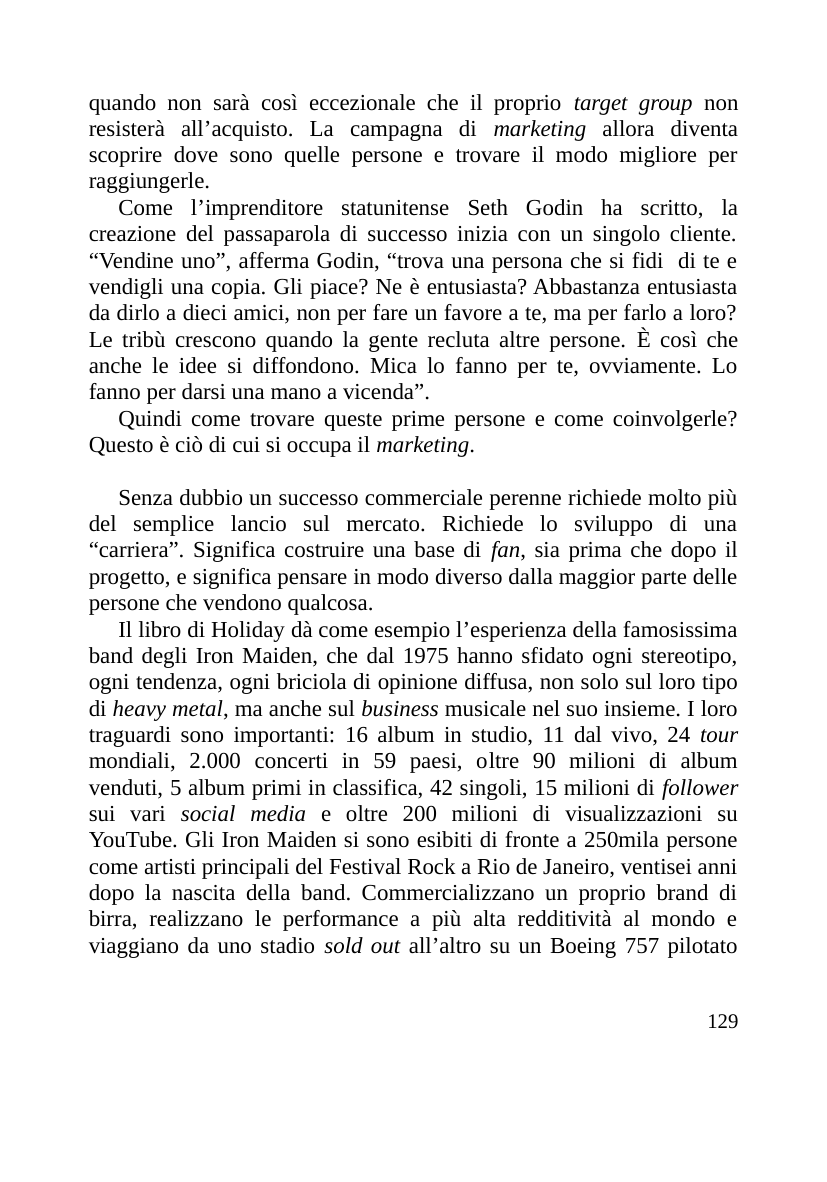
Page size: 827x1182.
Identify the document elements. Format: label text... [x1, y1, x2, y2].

text Quindi come trovare queste prime persone e come coinvolgerle? Questo è ciò di cui si occupa il marketing. [88, 405, 738, 457]
text Senza dubbio un successo commerciale perenne richiede molto più del semplice lancio sul mercato. Richiede lo sviluppo di una “carriera”. Significa costruire una base di fan, sia prima che dopo il progetto, e significa pensare in modo diverso dalla maggior parte delle persone che vendono qualcosa. [88, 484, 738, 616]
text quando non sarà così eccezionale che il proprio target group non resisterà all’acquisto. La campagna di marketing allora diventa scoprire dove sono quelle persone e trovare il modo migliore per raggiungerle. [88, 88, 738, 194]
text Come l’imprenditore statunitense Seth Godin ha scritto, la creazione del passaparola di successo inizia con un singolo cliente. “Vendine uno”, afferma Godin, “trova una persona che si fidi di te e vendigli una copia. Gli piace? Ne è entusiasta? Abbastanza entusiasta da dirlo a dieci amici, non per fare un favore a te, ma per farlo a loro? Le tribù crescono quando la gente recluta altre persone. è così che anche le idee si diffondono. Mica lo fanno per te, ovviamente. Lo fanno per darsi una mano a vicenda”. [88, 194, 738, 405]
text Il libro di Holiday dà come esempio l’esperienza della famosissima band degli Iron Maiden, che dal 1975 hanno sfidato ogni stereotipo, ogni tendenza, ogni briciola di opinione diffusa, non solo sul loro tipo di heavy metal, ma anche sul business musicale nel suo insieme. I loro traguardi sono importanti: 16 album in studio, 11 dal vivo, 24 tour mondiali, 2.000 concerti in 59 paesi, oltre 90 milioni di album venduti, 5 album primi in classifica, 42 singoli, 15 milioni di follower sui vari social media e oltre 200 milioni di visualizzazioni su YouTube. Gli Iron Maiden si sono esibiti di fronte a 250mila persone come artisti principali del Festival Rock a Rio de Janeiro, ventisei anni dopo la nascita della band. Commercializzano un proprio brand di birra, realizzano le performance a più alta redditività al mondo e viaggiano da uno stadio sold out all’altro su un Boeing 757 pilotato [88, 616, 738, 958]
